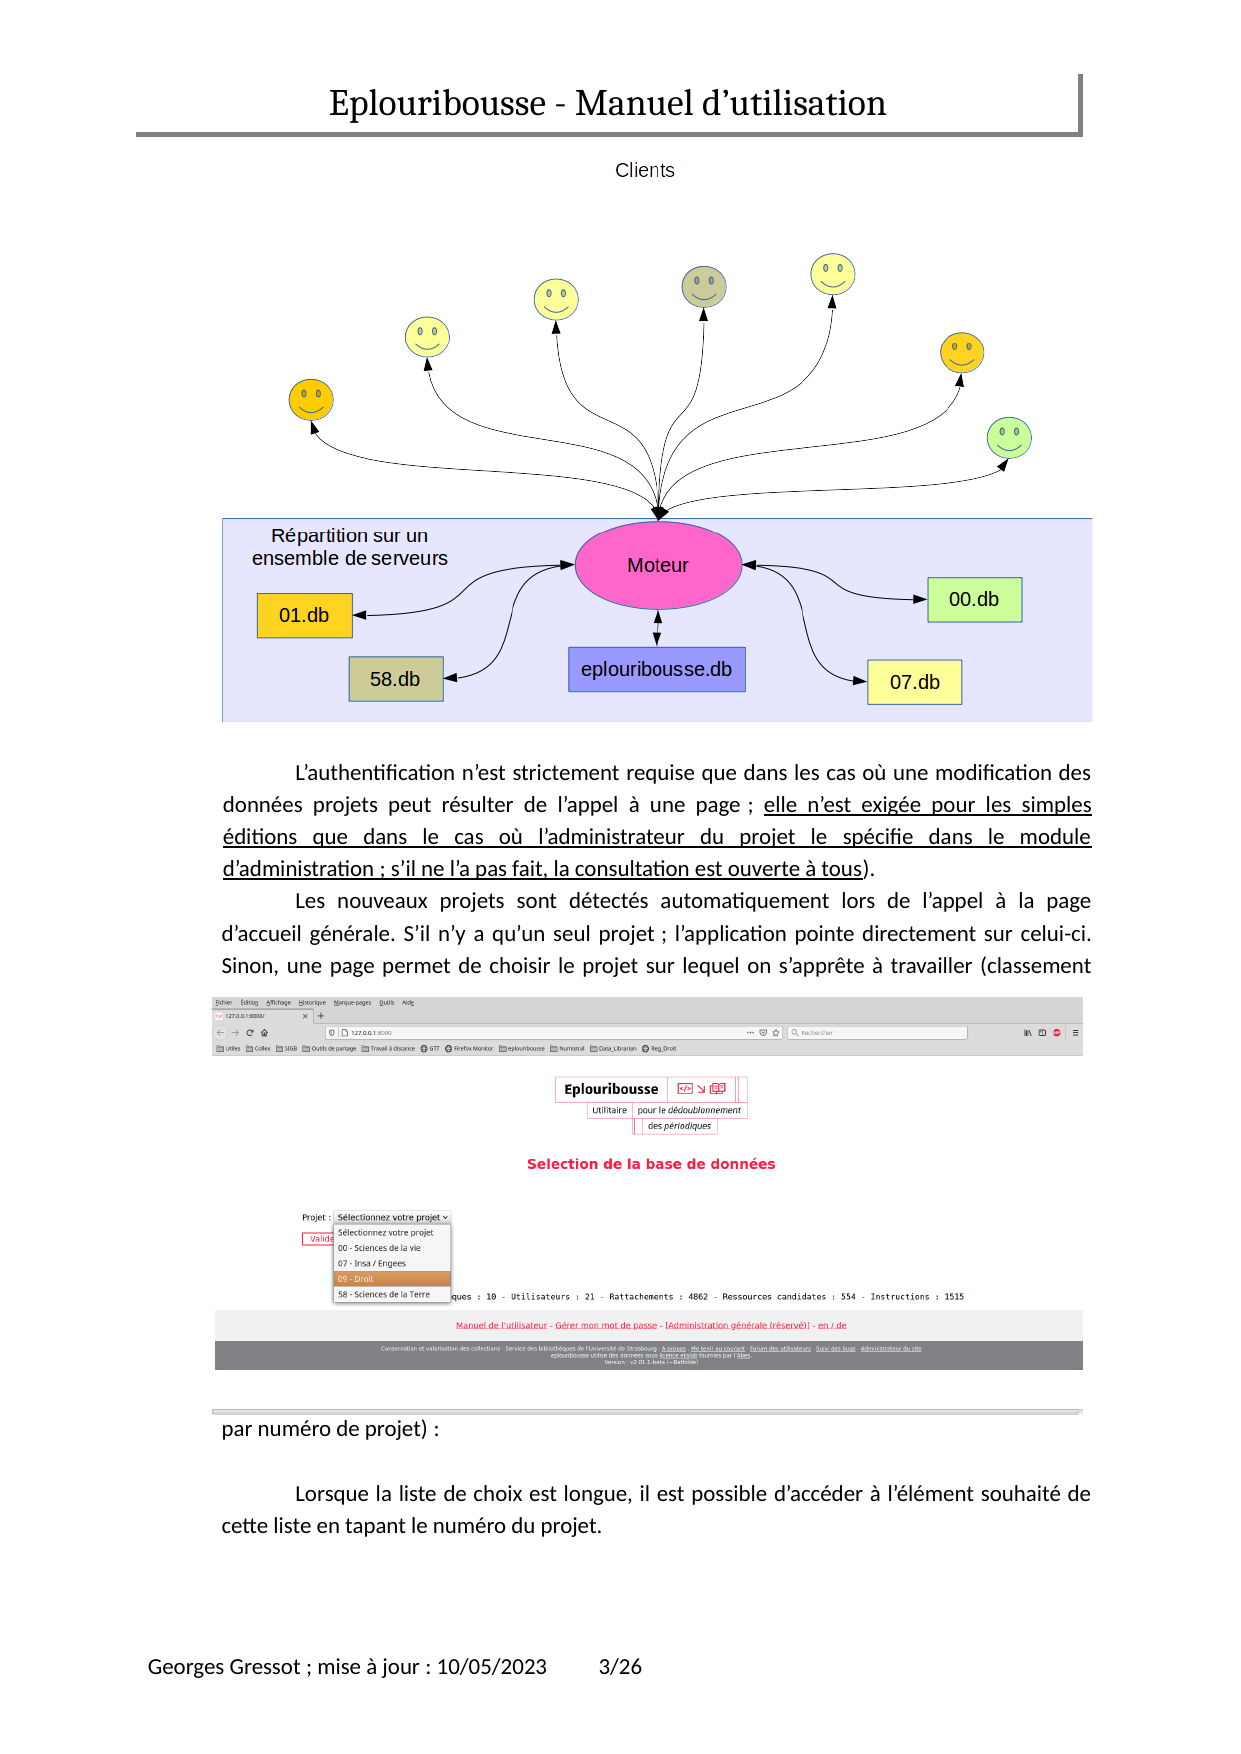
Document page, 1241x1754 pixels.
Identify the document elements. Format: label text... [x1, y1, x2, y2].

list Les nouveaux projets sont détectés automatiquement lors de l’appel à la page d’accueil générale. S’il n’y a qu’un seul projet ; l’application pointe directement sur celui-ci. Sinon, une page permet de choisir le projet sur lequel on s’apprête à travailler (classement par numéro de projet) : [221, 886, 1093, 1442]
picture [222, 156, 1093, 722]
list Lorsque la liste de choix est longue, il est possible d’accéder à l’élément souhaité de cette liste en tapant le numéro du projet. [221, 1479, 1093, 1539]
list L’authentification n’est strictement requise que dans les cas où une modification des données projets peut résulter de l’appel à une page ; elle n’est exigée pour les simples éditions que dans le cas où l’administrateur du projet le spécifie dans le module d’administration ; s’il ne l’a pas fait, la consultation est ouverte à tous). [223, 758, 1093, 882]
picture [211, 997, 1083, 1415]
